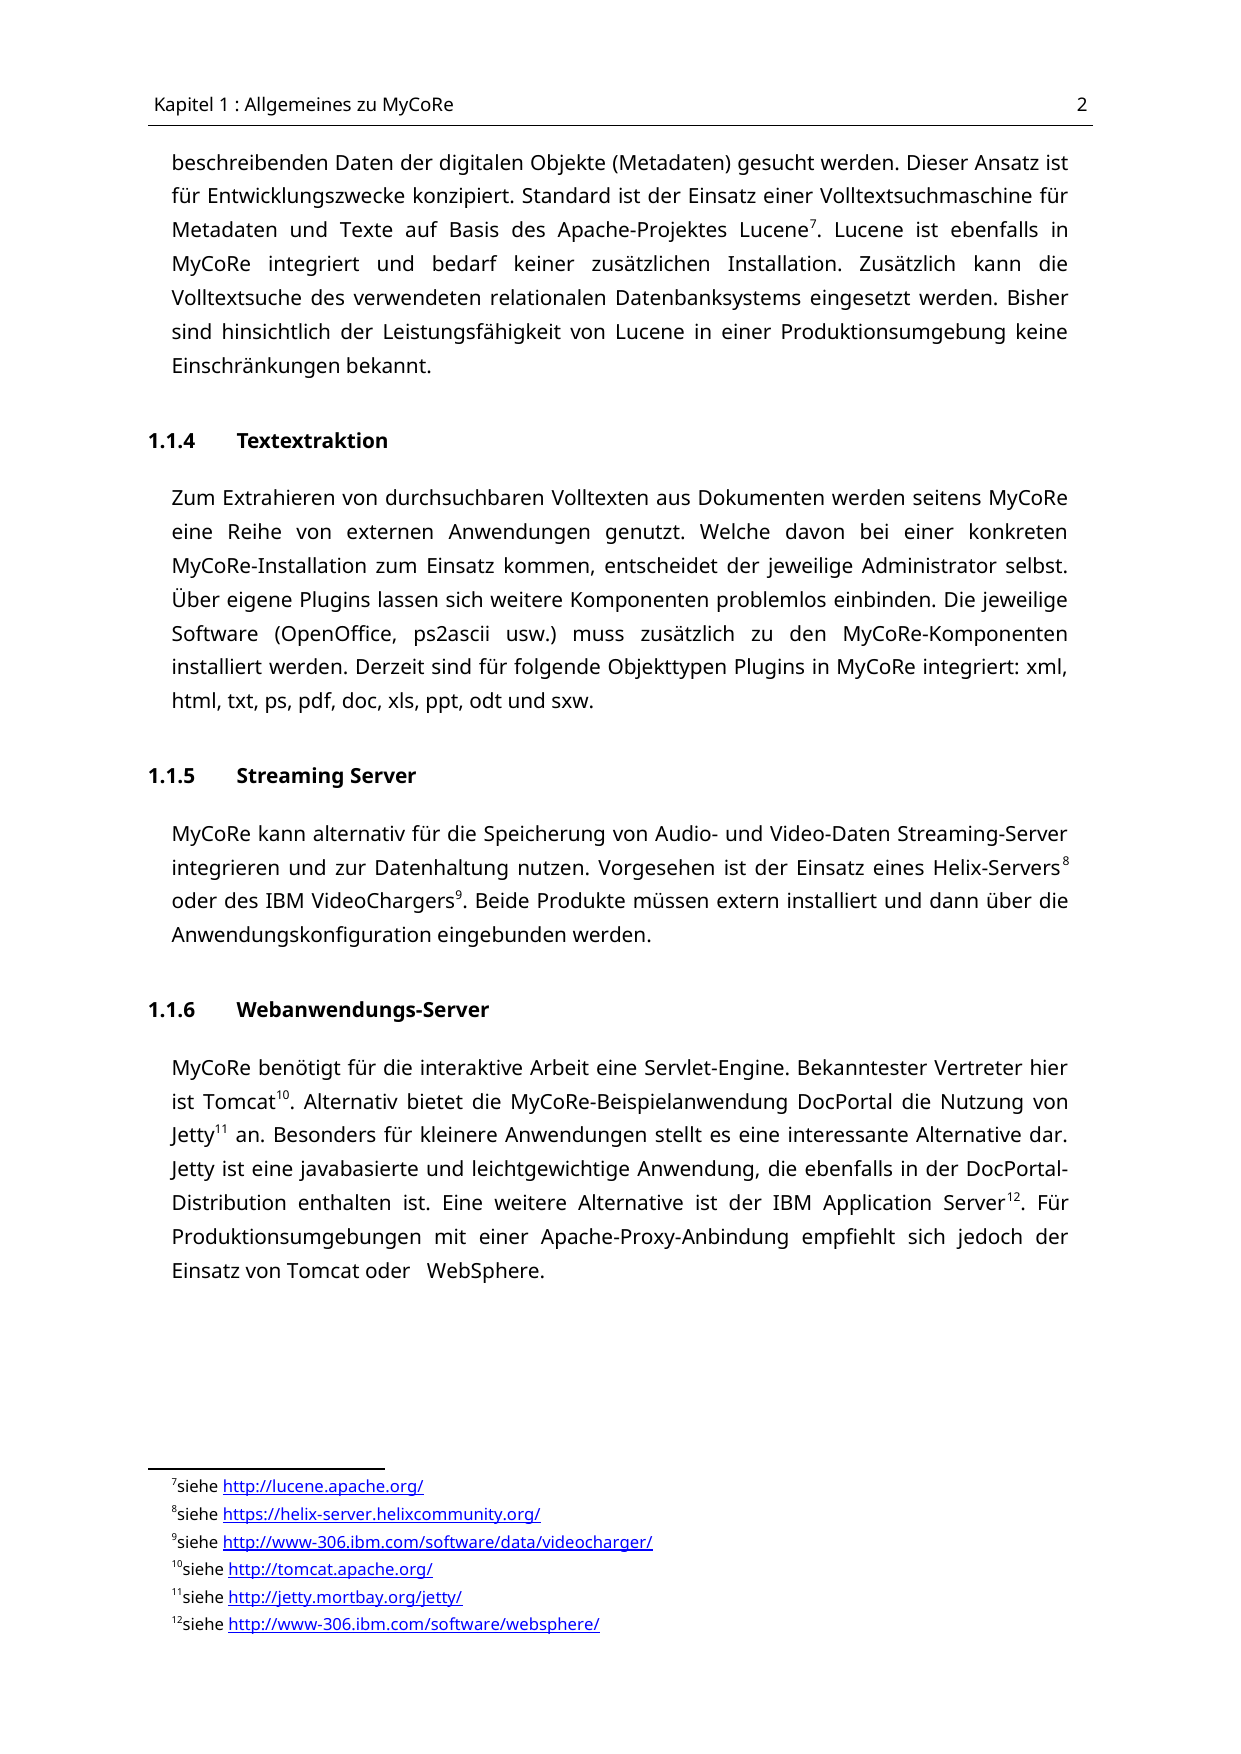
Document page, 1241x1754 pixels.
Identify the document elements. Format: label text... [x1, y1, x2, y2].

subtitle Streaming Server [148, 761, 1092, 790]
text siehe http://www-306.ibm.com/software/data/videocharger/ [171, 1530, 1069, 1553]
text MyCoRe kann alternativ für die Speicherung von Audio- und Video-Daten Streaming-Server integrieren und zur Datenhaltung nutzen. Vorgesehen ist der Einsatz eines Helix-Servers oder des IBM VideoChargers. Beide Produkte müssen extern installiert und dann über die Anwendungskonfiguration eingebunden werden. [171, 819, 1069, 949]
text siehe http://www-306.ibm.com/software/websphere/ [171, 1613, 1069, 1636]
text Zum Extrahieren von durchsuchbaren Volltexten aus Dokumenten werden seitens MyCoRe eine Reihe von externen Anwendungen genutzt. Welche davon bei einer konkreten MyCoRe-Installation zum Einsatz kommen, entscheidet der jeweilige Administrator selbst. Über eigene Plugins lassen sich weitere Komponenten problemlos einbinden. Die jeweilige Software (OpenOffice, ps2ascii usw.) muss zusätzlich zu den MyCoRe-Komponenten installiert werden. Derzeit sind für folgende Objekttypen Plugins in MyCoRe integriert: xml, html, txt, ps, pdf, doc, xls, ppt, odt und sxw. [171, 483, 1069, 714]
text siehe http://lucene.apache.org/ [171, 1475, 1069, 1498]
text beschreibenden Daten der digitalen Objekte (Metadaten) gesucht werden. Dieser Ansatz ist für Entwicklungszwecke konzipiert. Standard ist der Einsatz einer Volltextsuchmaschine für Metadaten und Texte auf Basis des Apache-Projektes Lucene. Lucene ist ebenfalls in MyCoRe integriert und bedarf keiner zusätzlichen Installation. Zusätzlich kann die Volltextsuche des verwendeten relationalen Datenbanksystems eingesetzt werden. Bisher sind hinsichtlich der Leistungsfähigkeit von Lucene in einer Produktionsumgebung keine Einschränkungen bekannt. [171, 148, 1069, 379]
text siehe https://helix-server.helixcommunity.org/ [171, 1502, 1069, 1525]
text siehe http://tomcat.apache.org/ [171, 1558, 1069, 1581]
subtitle Textextraktion [148, 426, 1092, 454]
text MyCoRe benötigt für die interaktive Arbeit eine Servlet-Engine. Bekanntester Vertreter hier ist Tomcat. Alternativ bietet die MyCoRe-Beispielanwendung DocPortal die Nutzung von Jetty an. Besonders für kleinere Anwendungen stellt es eine interessante Alternative dar. Jetty ist eine javabasierte und leichtgewichtige Anwendung, die ebenfalls in der DocPortal-Distribution enthalten ist. Eine weitere Alternative ist der IBM Application Server. Für Produktionsumgebungen mit einer Apache-Proxy-Anbindung empfiehlt sich jedoch der Einsatz von Tomcat oder WebSphere. [171, 1053, 1069, 1284]
text siehe http://jetty.mortbay.org/jetty/ [171, 1585, 1069, 1608]
subtitle Webanwendungs-Server [148, 996, 1092, 1024]
